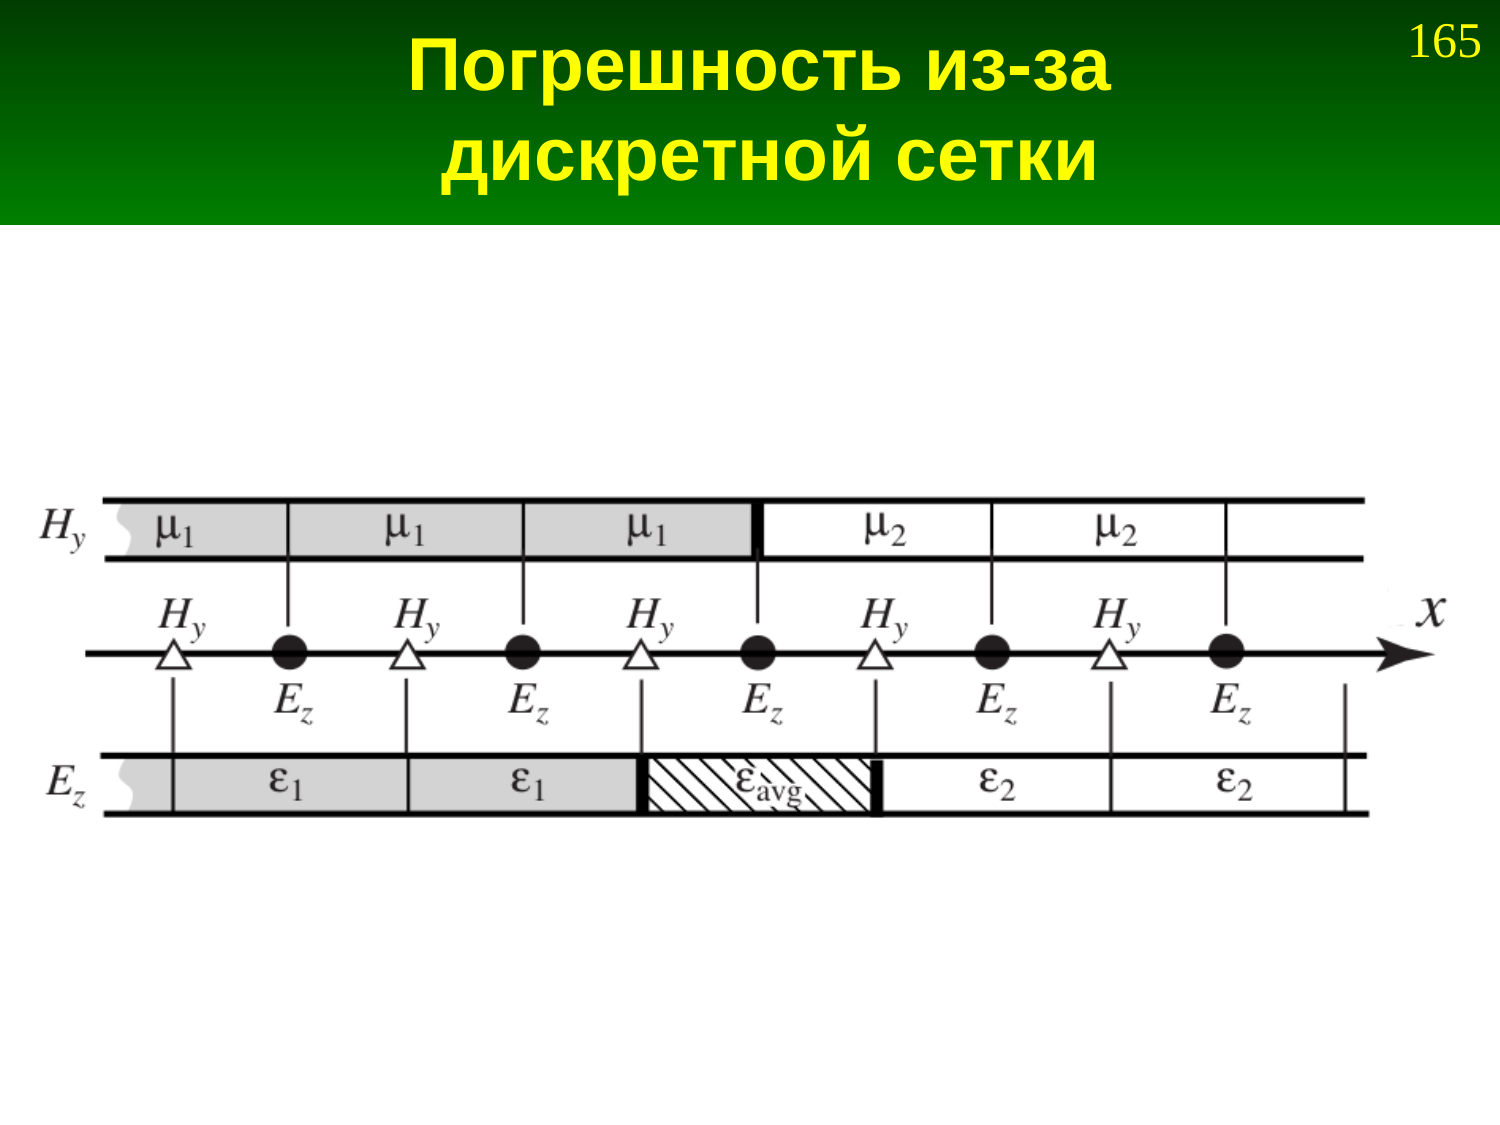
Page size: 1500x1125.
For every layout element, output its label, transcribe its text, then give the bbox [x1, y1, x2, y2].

title Погрешность из-за дискретной сетки [100, 7, 1441, 204]
picture [35, 472, 1465, 838]
